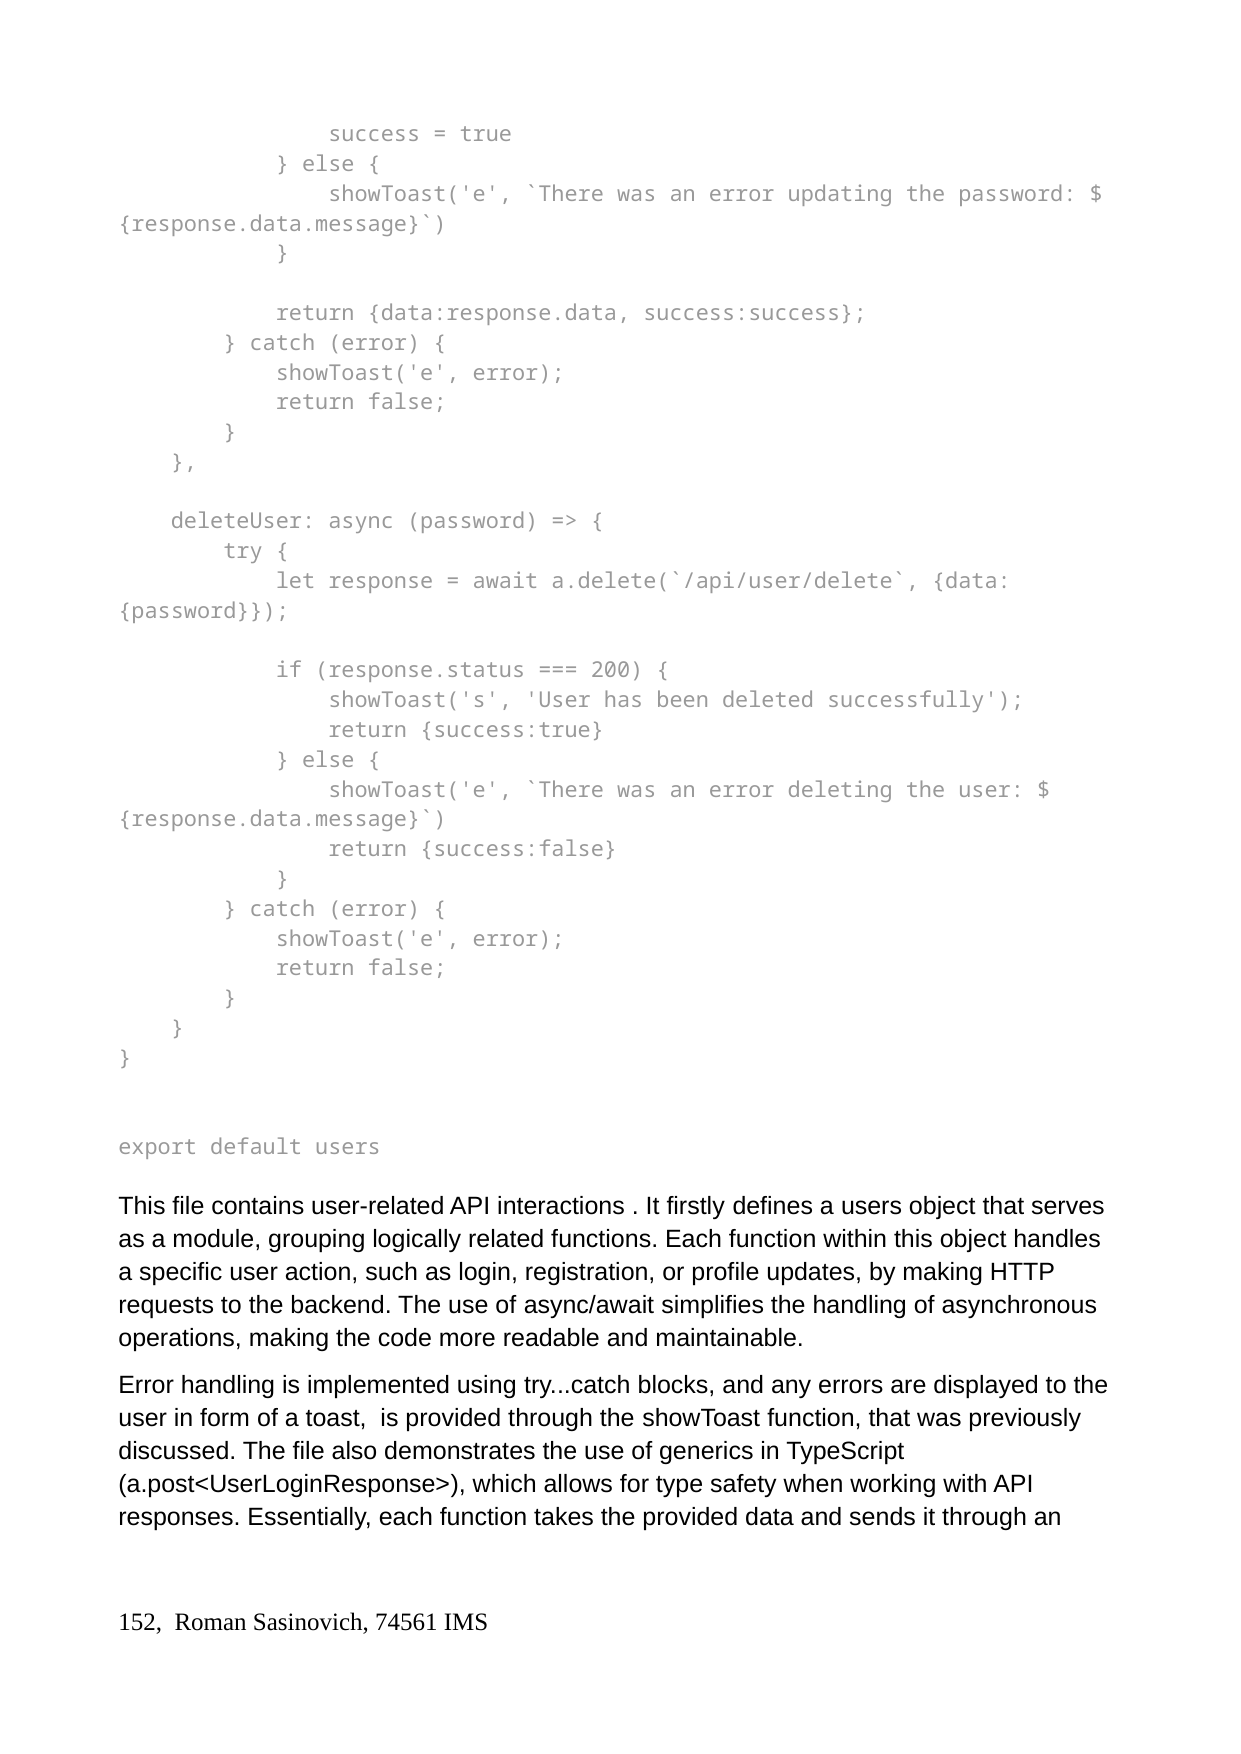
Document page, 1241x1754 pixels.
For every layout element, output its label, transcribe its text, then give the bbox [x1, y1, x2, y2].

text } catch (error) { [118, 327, 1122, 356]
text } catch (error) { [118, 893, 1122, 922]
text let response = await a.delete(`/api/user/delete`, {data:{password}}); [118, 565, 1122, 624]
text return {success:false} [118, 833, 1122, 863]
text } [118, 1042, 1122, 1071]
text showToast('e', `There was an error updating the password: ${response.data.message}`) [118, 178, 1122, 237]
text Error handling is implemented using try...catch blocks, and any errors are displayed to the user in form of a toast, is provided through the showToast function, that was previously discussed. The file also demonstrates the use of generics in TypeScript (a.post<UserLoginResponse>), which allows for type safety when working with API responses. Essentially, each function takes the provided data and sends it through an [118, 1370, 1122, 1531]
text showToast('e', `There was an error deleting the user: ${response.data.message}`) [118, 773, 1122, 833]
text } [118, 863, 1122, 893]
text showToast('e', error); [118, 356, 1122, 386]
text success = true [118, 118, 1122, 148]
text } [118, 416, 1122, 446]
text export default users [118, 1131, 1122, 1161]
text if (response.status === 200) { [118, 654, 1122, 684]
text return {data:response.data, success:success}; [118, 297, 1122, 327]
text }, [118, 446, 1122, 476]
text try { [118, 535, 1122, 565]
text This file contains user-related API interactions . It firstly defines a users object that serves as a module, grouping logically related functions. Each function within this object handles a specific user action, such as login, registration, or profile updates, by making HTTP requests to the backend. The use of async/await simplifies the handling of asynchronous operations, making the code more readable and maintainable. [118, 1191, 1122, 1351]
text return false; [118, 952, 1122, 982]
text } [118, 982, 1122, 1012]
text } else { [118, 744, 1122, 773]
text } [118, 237, 1122, 267]
text } else { [118, 148, 1122, 178]
text return {success:true} [118, 714, 1122, 744]
text deleteUser: async (password) => { [118, 505, 1122, 535]
text showToast('s', 'User has been deleted successfully'); [118, 684, 1122, 714]
text showToast('e', error); [118, 922, 1122, 952]
text } [118, 1012, 1122, 1042]
text return false; [118, 386, 1122, 416]
